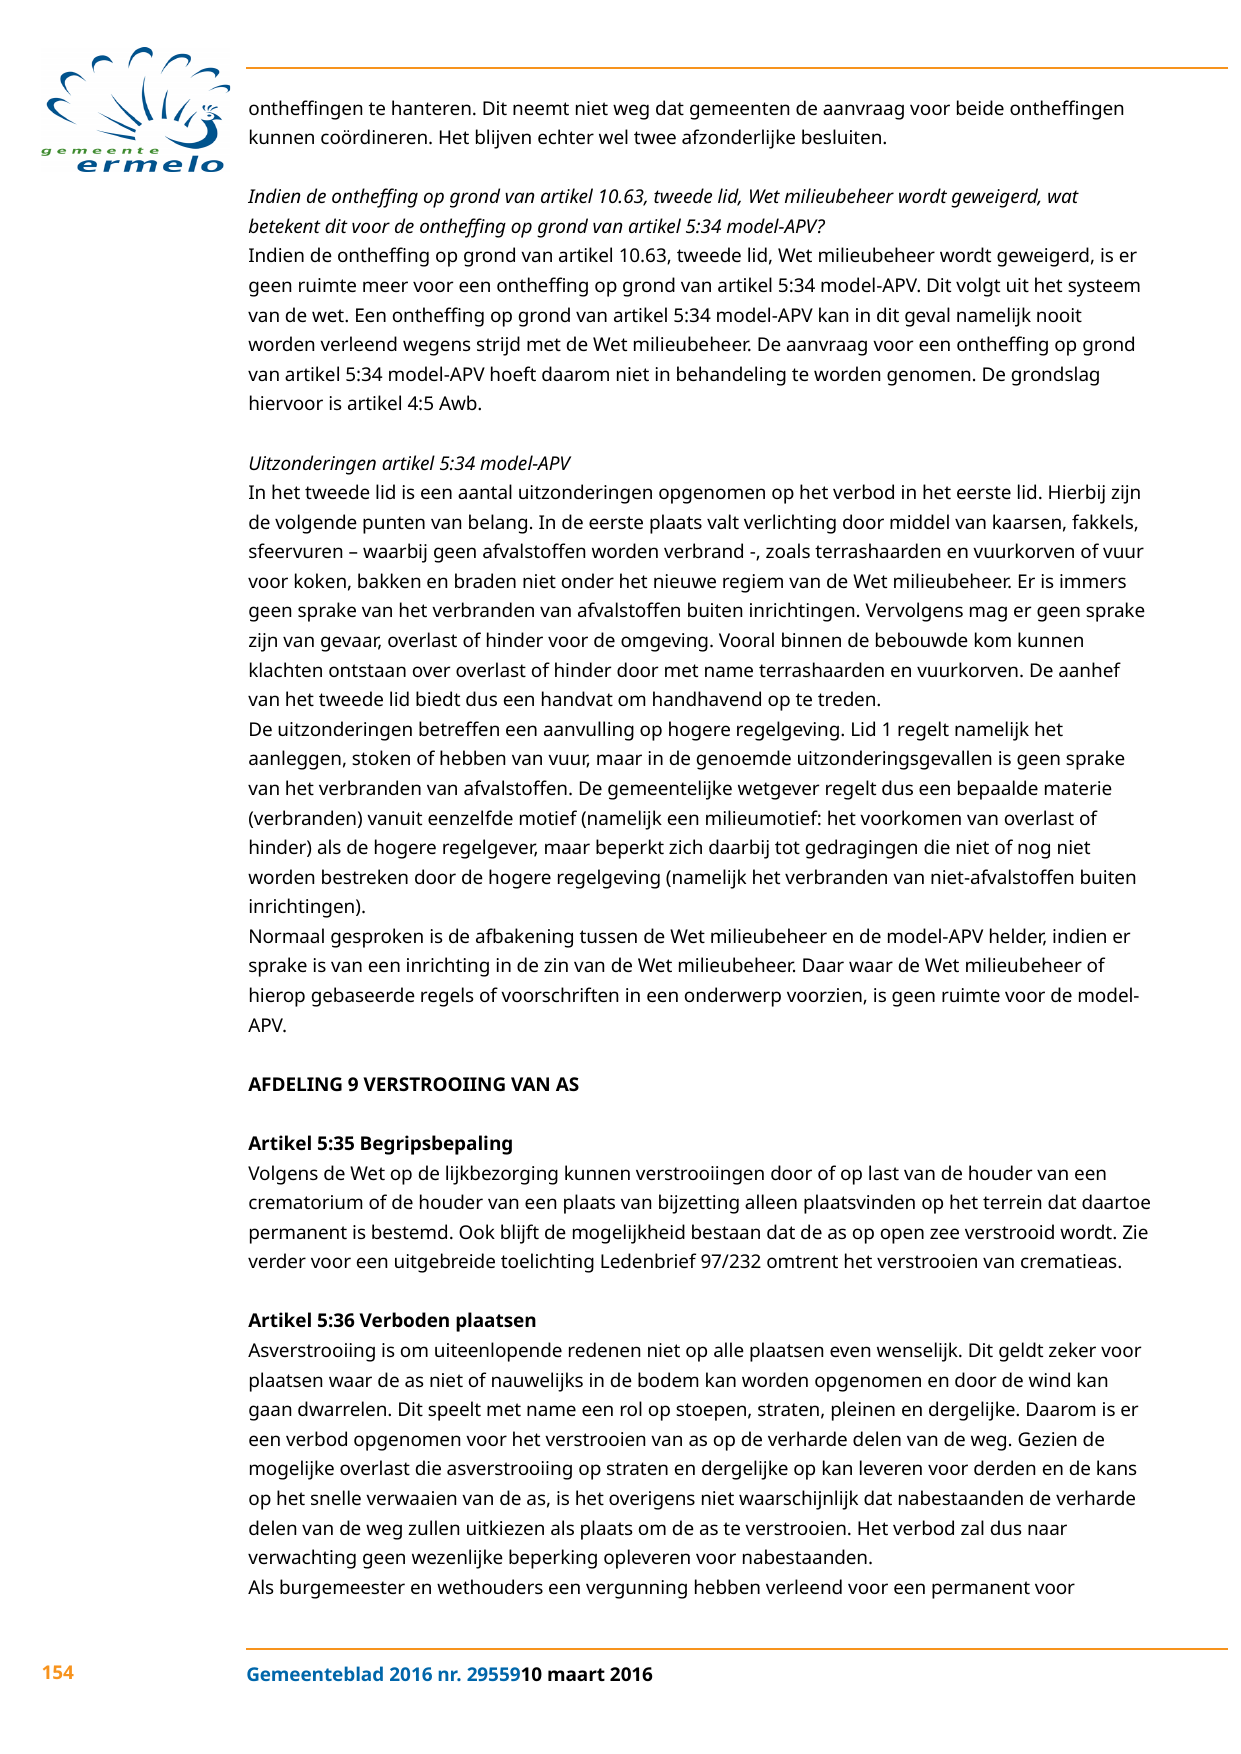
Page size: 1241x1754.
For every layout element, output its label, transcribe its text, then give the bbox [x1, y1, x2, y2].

text De uitzonderingen betreffen een aanvulling op hogere regelgeving. Lid 1 regelt namelijk het aanleggen, stoken of hebben van vuur, maar in de genoemde uitzonderingsgevallen is geen sprake van het verbranden van afvalstoffen. De gemeentelijke wetgever regelt dus een bepaalde materie (verbranden) vanuit eenzelfde motief (namelijk een milieumotief: het voorkomen van overlast of hinder) als de hogere regelgever, maar beperkt zich daarbij tot gedragingen die niet of nog niet worden bestreken door de hogere regelgeving (namelijk het verbranden van niet-afvalstoffen buiten inrichtingen). [248, 716, 1152, 919]
text Uitzonderingen artikel 5:34 model-APV [248, 450, 1152, 476]
text In het tweede lid is een aantal uitzonderingen opgenomen op het verbod in het eerste lid. Hierbij zijn de volgende punten van belang. In de eerste plaats valt verlichting door middel van kaarsen, fakkels, sfeervuren – waarbij geen afvalstoffen worden verbrand -, zoals terrashaarden en vuurkorven of vuur voor koken, bakken en braden niet onder het nieuwe regiem van de Wet milieubeheer. Er is immers geen sprake van het verbranden van afvalstoffen buiten inrichtingen. Vervolgens mag er geen sprake zijn van gevaar, overlast of hinder voor de omgeving. Vooral binnen de bebouwde kom kunnen klachten ontstaan over overlast of hinder door met name terrashaarden en vuurkorven. De aanhef van het tweede lid biedt dus een handvat om handhavend op te treden. [248, 479, 1152, 712]
text Indien de ontheffing op grond van artikel 10.63, tweede lid, Wet milieubeheer wordt geweigerd, wat betekent dit voor de ontheffing op grond van artikel 5:34 model-APV? [248, 183, 1152, 239]
text Volgens de Wet op de lijkbezorging kunnen verstrooiingen door of op last van de houder van een crematorium of de houder van een plaats van bijzetting alleen plaatsvinden op het terrein dat daartoe permanent is bestemd. Ook blijft de mogelijkheid bestaan dat de as op open zee verstrooid wordt. Zie verder voor een uitgebreide toelichting Ledenbrief 97/232 omtrent het verstrooien van crematieas. [248, 1160, 1152, 1274]
text Asverstrooiing is om uiteenlopende redenen niet op alle plaatsen even wenselijk. Dit geldt zeker voor plaatsen waar de as niet of nauwelijks in de bodem kan worden opgenomen en door de wind kan gaan dwarrelen. Dit speelt met name een rol op stoepen, straten, pleinen en dergelijke. Daarom is er een verbod opgenomen voor het verstrooien van as op de verharde delen van de weg. Gezien de mogelijke overlast die asverstrooiing op straten en dergelijke op kan leveren voor derden en de kans op het snelle verwaaien van de as, is het overigens niet waarschijnlijk dat nabestaanden de verharde delen van de weg zullen uitkiezen als plaats om de as te verstrooien. Het verbod zal dus naar verwachting geen wezenlijke beperking opleveren voor nabestaanden. [248, 1337, 1152, 1570]
text ontheffingen te hanteren. Dit neemt niet weg dat gemeenten de aanvraag voor beide ontheffingen kunnen coördineren. Het blijven echter wel twee afzonderlijke besluiten. [248, 95, 1152, 150]
picture [41, 47, 231, 172]
text Indien de ontheffing op grond van artikel 10.63, tweede lid, Wet milieubeheer wordt geweigerd, is er geen ruimte meer voor een ontheffing op grond van artikel 5:34 model-APV. Dit volgt uit het systeem van de wet. Een ontheffing op grond van artikel 5:34 model-APV kan in dit geval namelijk nooit worden verleend wegens strijd met de Wet milieubeheer. De aanvraag voor een ontheffing op grond van artikel 5:34 model-APV hoeft daarom niet in behandeling te worden genomen. De grondslag hiervoor is artikel 4:5 Awb. [248, 243, 1152, 416]
text Artikel 5:35 Begripsbepaling [248, 1130, 1152, 1156]
text Normaal gesproken is de afbakening tussen de Wet milieubeheer en de model-APV helder, indien er sprake is van een inrichting in de zin van de Wet milieubeheer. Daar waar de Wet milieubeheer of hierop gebaseerde regels of voorschriften in een onderwerp voorzien, is geen ruimte voor de model-APV. [248, 923, 1152, 1038]
text Als burgemeester en wethouders een vergunning hebben verleend voor een permanent voor [248, 1574, 1152, 1600]
text Artikel 5:36 Verboden plaatsen [248, 1308, 1152, 1333]
text AFDELING 9 VERSTROOIING VAN AS [248, 1071, 1152, 1097]
